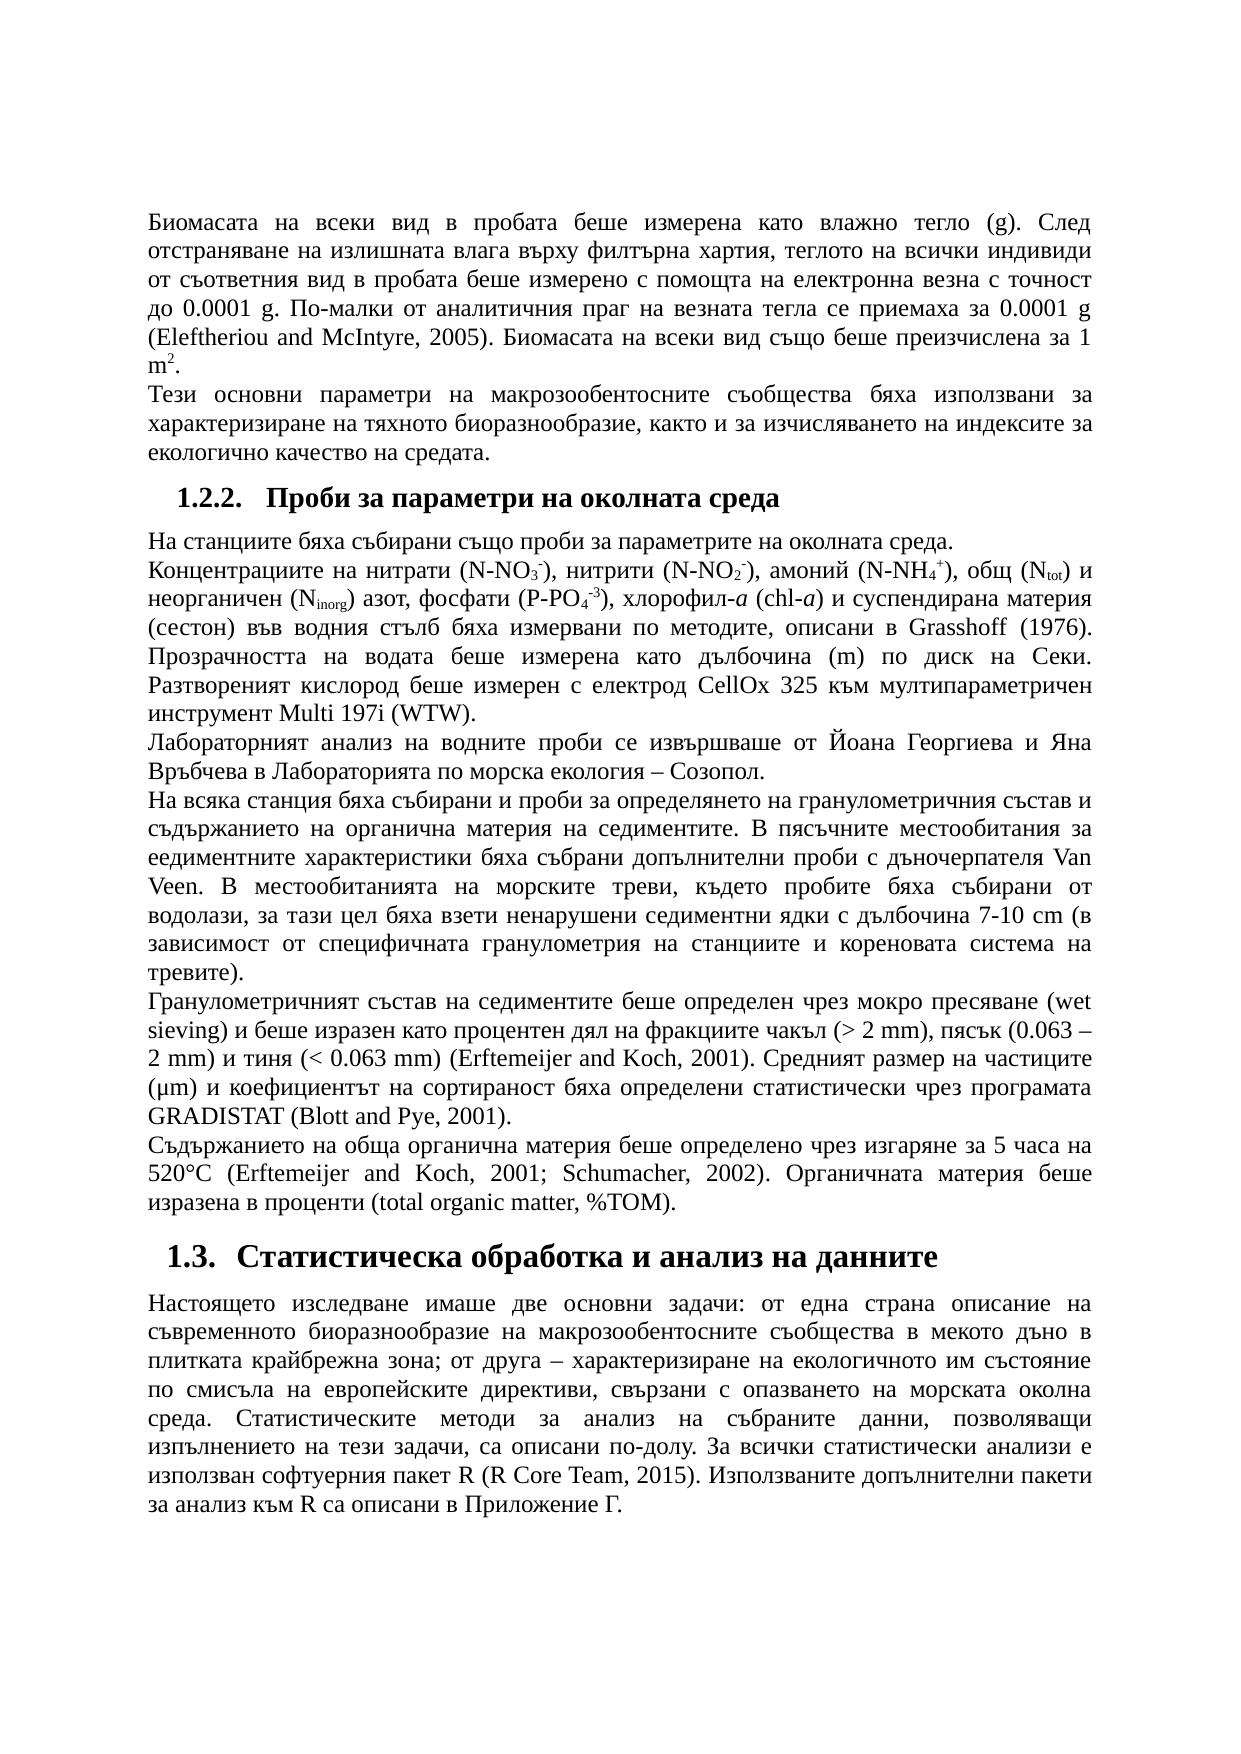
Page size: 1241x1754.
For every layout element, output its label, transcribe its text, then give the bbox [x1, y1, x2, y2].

text Биомасата на всеки вид в пробата беше измерена като влажно тегло (g). След отстраняване на излишната влага върху филтърна хартия, теглото на всички индивиди от съответния вид в пробата беше измерено с помощта на електронна везна с точност до 0.0001 g. По-малки от аналитичния праг на везната тегла се приемаха за 0.0001 g (Eleftheriou and McIntyre, 2005). Биомасата на всеки вид също беше преизчислена за 1 m2. [148, 207, 1093, 379]
text Съдържанието на обща органична материя беше определено чрез изгаряне за 5 часа на 520°С (Erftemeijer and Koch, 2001; Schumacher, 2002). Органичната материя беше изразена в проценти (total organic matter, %TOM). [148, 1130, 1093, 1216]
text Гранулометричният състав на седиментите беше определен чрез мокро пресяване (wet sieving) и беше изразен като процентен дял на фракциите чакъл (> 2 mm), пясък (0.063 – 2 mm) и тиня (< 0.063 mm) (Erftemeijer and Koch, 2001). Средният размер на частиците (μm) и коефициентът на сортираност бяха определени статистически чрез програмата GRADISTAT (Blott and Pye, 2001). [148, 986, 1093, 1130]
text На всяка станция бяха събирани и проби за определянето на гранулометричния състав и съдържанието на органична материя на седиментите. В пясъчните местообитания за еедиментните характеристики бяха събрани допълнителни проби с дъночерпателя Van Veen. В местообитанията на морските треви, където пробите бяха събирани от водолази, за тази цел бяха взети ненарушени седиментни ядки с дълбочина 7-10 cm (в зависимост от специфичната гранулометрия на станциите и кореновата система на тревите). [148, 785, 1093, 986]
subtitle Статистическа обработка и анализ на данните [224, 1237, 1093, 1275]
subtitle Проби за параметри на околната среда [242, 480, 1093, 513]
text Настоящето изследване имаше две основни задачи: от една страна описание на съвременното биоразнообразие на макрозообентосните съобщества в мекото дъно в плитката крайбрежна зона; от друга – характеризиране на екологичното им състояние по смисъла на европейските директиви, свързани с опазването на морската околна среда. Статистическите методи за анализ на събраните данни, позволяващи изпълнението на тези задачи, са описани по-долу. За всички статистически анализи е използван софтуерния пакет R (R Core Team, 2015). Използваните допълнителни пакети за анализ към R са описани в Приложение Г. [148, 1288, 1093, 1518]
text Концентрациите на нитрати (N-NO3-), нитрити (N-NO2-), амоний (N-NH4+), общ (Ntot) и неорганичен (Ninorg) азот, фосфати (P-PO4-3), хлорофил-а (chl-a) и суспендирана материя (сестон) във водния стълб бяха измервани по методите, описани в Grasshoff (1976). Прозрачността на водата беше измерена като дълбочина (m) по диск на Секи. Разтвореният кислород беше измерен с електрод CellOx 325 към мултипараметричен инструмент Multi 197i (WTW). [148, 555, 1093, 727]
text На станциите бяха събирани също проби за параметрите на околната среда. [148, 526, 1093, 555]
text Тези основни параметри на макрозообентосните съобщества бяха използвани за характеризиране на тяхното биоразнообразие, както и за изчисляването на индексите за екологично качество на средата. [148, 379, 1093, 465]
text Лабораторният анализ на водните проби се извършваше от Йоана Георгиева и Яна Връбчева в Лабораторията по морска екология – Созопол. [148, 727, 1093, 785]
